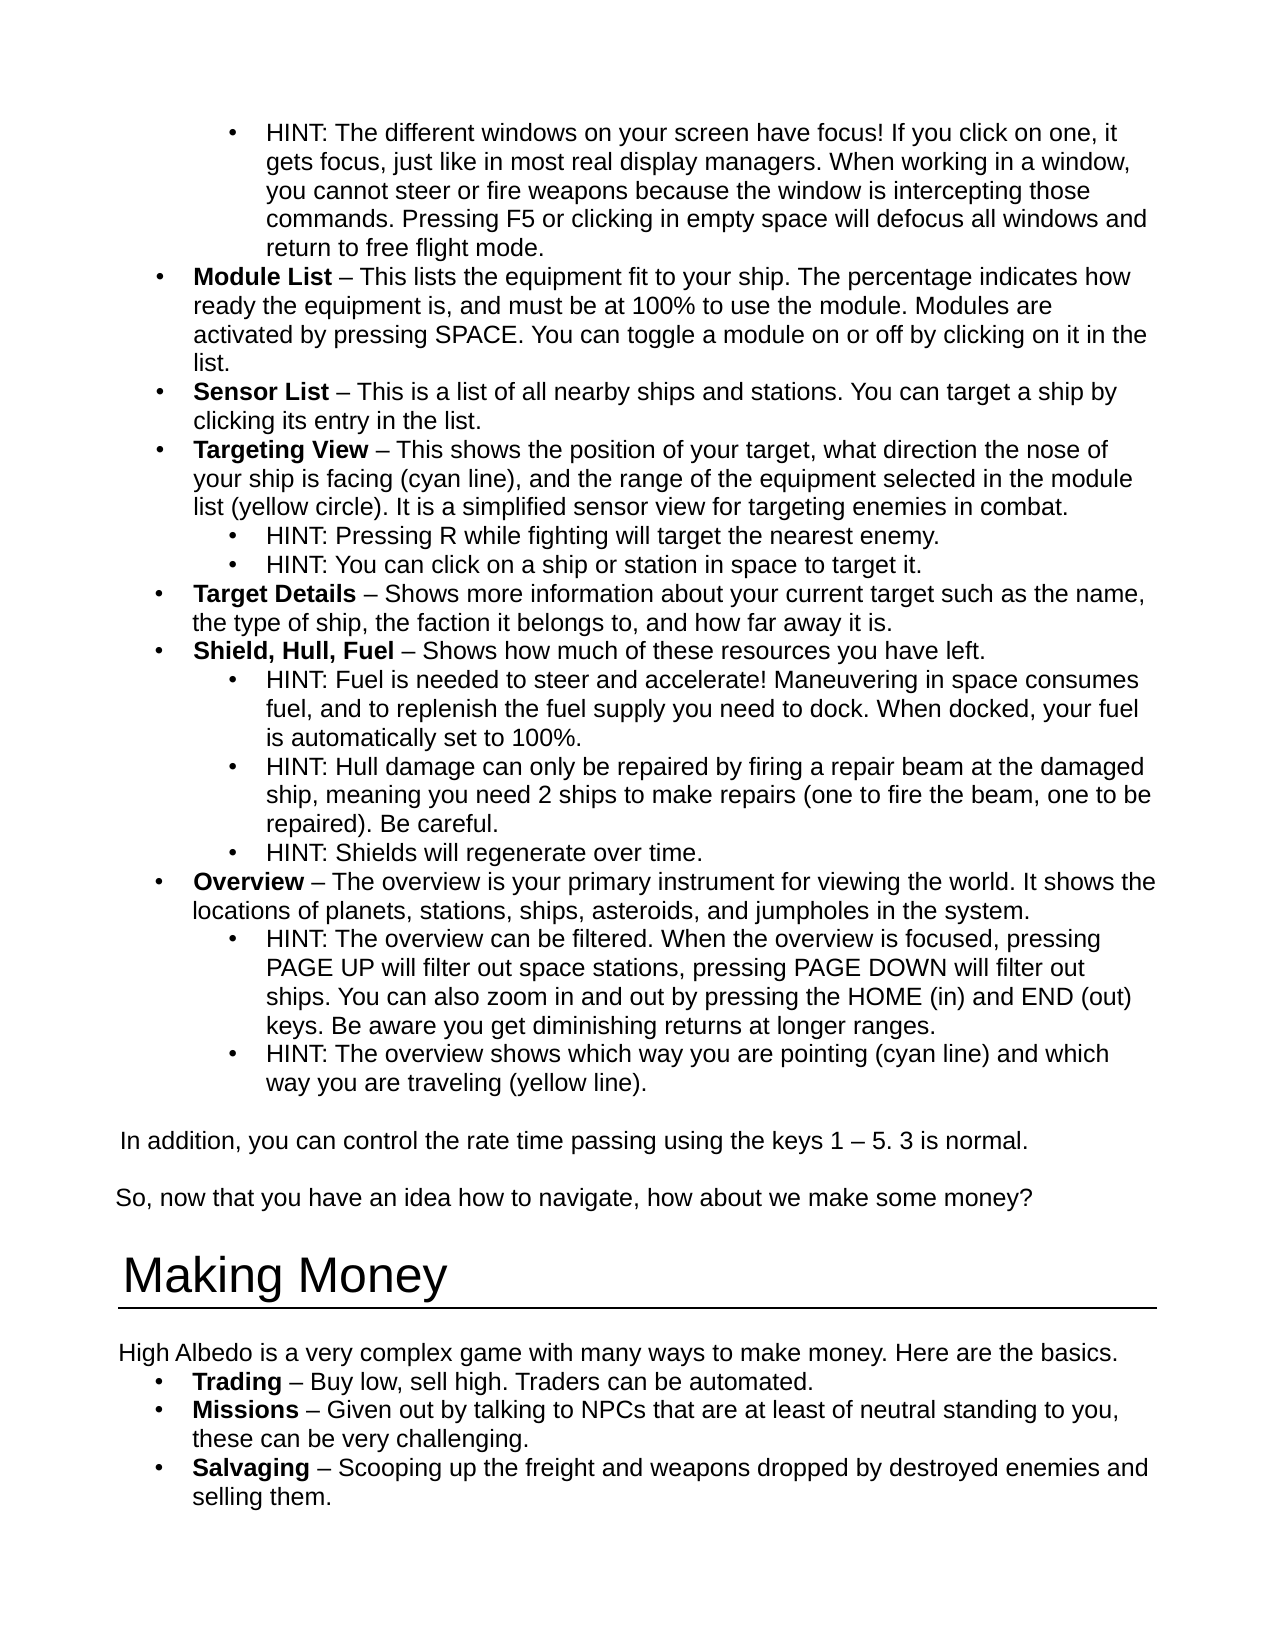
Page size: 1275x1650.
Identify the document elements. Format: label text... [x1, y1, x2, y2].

list HINT: Hull damage can only be repaired by firing a repair beam at the damaged ship, meaning you need 2 ships to make repairs (one to fire the beam, one to be repaired). Be careful. [228, 752, 1157, 838]
list HINT: Fuel is needed to steer and accelerate! Maneuvering in space consumes fuel, and to replenish the fuel supply you need to dock. When docked, your fuel is automatically set to 100%. [228, 665, 1157, 752]
list Salvaging – Scooping up the freight and weapons dropped by destroyed enemies and selling them. [154, 1453, 1157, 1511]
text So, now that you have an idea how to navigate, how about we make some money? [81, 1183, 1157, 1212]
list HINT: Shields will regenerate over time. [228, 838, 1157, 867]
list HINT: Pressing R while fighting will target the nearest enemy. [228, 521, 1157, 550]
text Making Money [118, 1241, 1157, 1307]
list Targeting View – This shows the position of your target, what direction the nose of your ship is facing (cyan line), and the range of the equipment selected in the module list (yellow circle). It is a simplified sensor view for targeting enemies in combat. [156, 435, 1157, 521]
list HINT: You can click on a ship or station in space to target it. [228, 550, 1157, 579]
list Sensor List – This is a list of all nearby ships and stations. You can target a ship by clicking its entry in the list. [156, 377, 1157, 435]
list HINT: The overview shows which way you are pointing (cyan line) and which way you are traveling (yellow line). [228, 1039, 1157, 1097]
text High Albedo is a very complex game with many ways to make money. Here are the basics. [118, 1338, 1157, 1367]
list HINT: The different windows on your screen have focus! If you click on one, it gets focus, just like in most real display managers. When working in a window, you cannot steer or fire weapons because the window is intercepting those commands. Pressing F5 or clicking in empty space will defocus all windows and return to free flight mode. [228, 118, 1157, 262]
list Target Details – Shows more information about your current target such as the name, the type of ship, the faction it belongs to, and how far away it is. [154, 579, 1157, 636]
list HINT: The overview can be filtered. When the overview is focused, pressing PAGE UP will filter out space stations, pressing PAGE DOWN will filter out ships. You can also zoom in and out by pressing the HOME (in) and END (out) keys. Be aware you get diminishing returns at longer ranges. [228, 924, 1157, 1039]
list Overview – The overview is your primary instrument for viewing the world. It shows the locations of planets, stations, ships, asteroids, and jumpholes in the system. [154, 867, 1157, 924]
list Shield, Hull, Fuel – Shows how much of these resources you have left. [154, 636, 1157, 665]
list In addition, you can control the rate time passing using the keys 1 – 5. 3 is normal. [118, 1126, 1157, 1154]
list Trading – Buy low, sell high. Traders can be automated. [154, 1367, 1157, 1396]
list Missions – Given out by talking to NPCs that are at least of neutral standing to you, these can be very challenging. [154, 1396, 1157, 1453]
list Module List – This lists the equipment fit to your ship. The percentage indicates how ready the equipment is, and must be at 100% to use the module. Modules are activated by pressing SPACE. You can toggle a module on or off by clicking on it in the list. [156, 262, 1157, 377]
